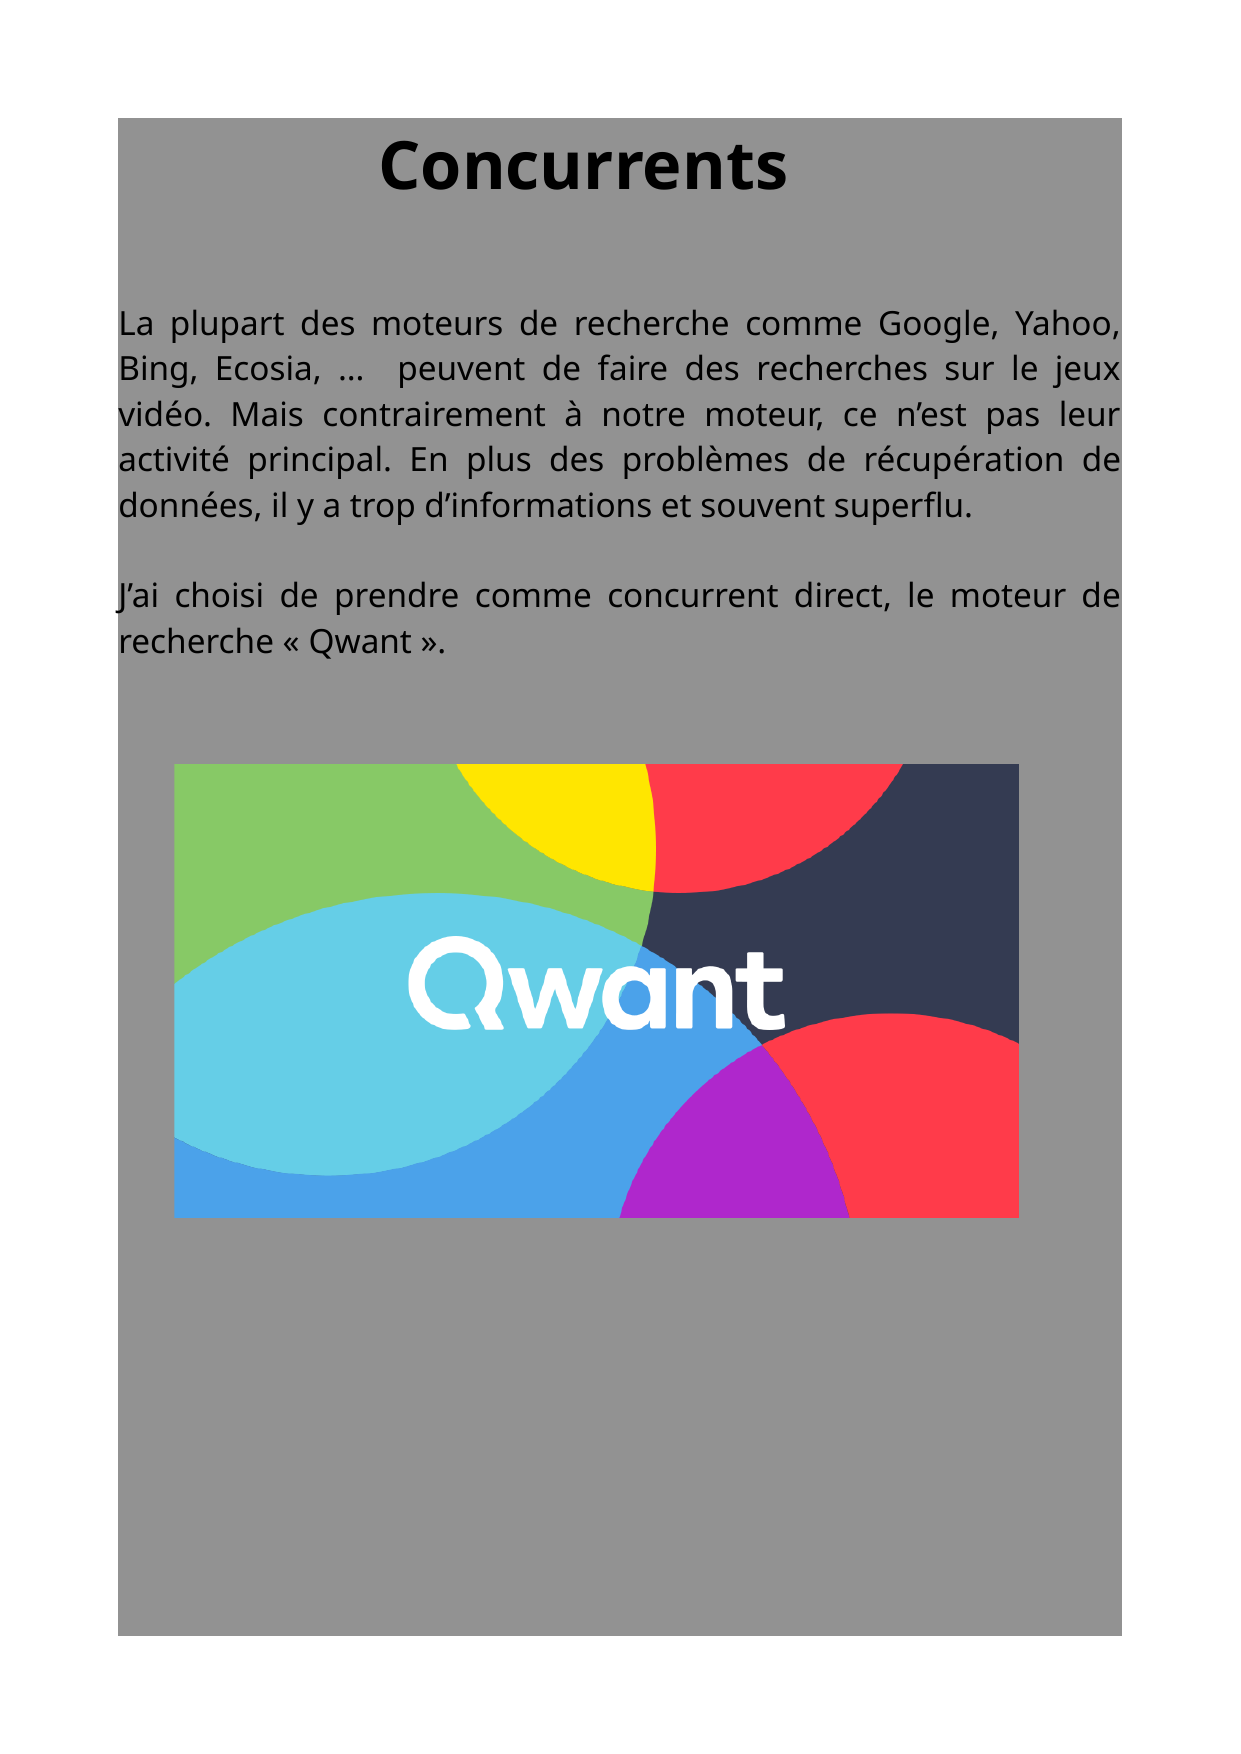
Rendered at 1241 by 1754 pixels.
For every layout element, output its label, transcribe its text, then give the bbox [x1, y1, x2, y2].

text Concurrents [118, 118, 1122, 209]
picture [174, 764, 1019, 1218]
text La plupart des moteurs de recherche comme Google, Yahoo, Bing, Ecosia, … peuvent de faire des recherches sur le jeux vidéo. Mais contrairement à notre moteur, ce n’est pas leur activité principal. En plus des problèmes de récupération de données, il y a trop d’informations et souvent superflu. [118, 300, 1122, 527]
text J’ai choisi de prendre comme concurrent direct, le moteur de recherche « Qwant ». [118, 572, 1122, 663]
